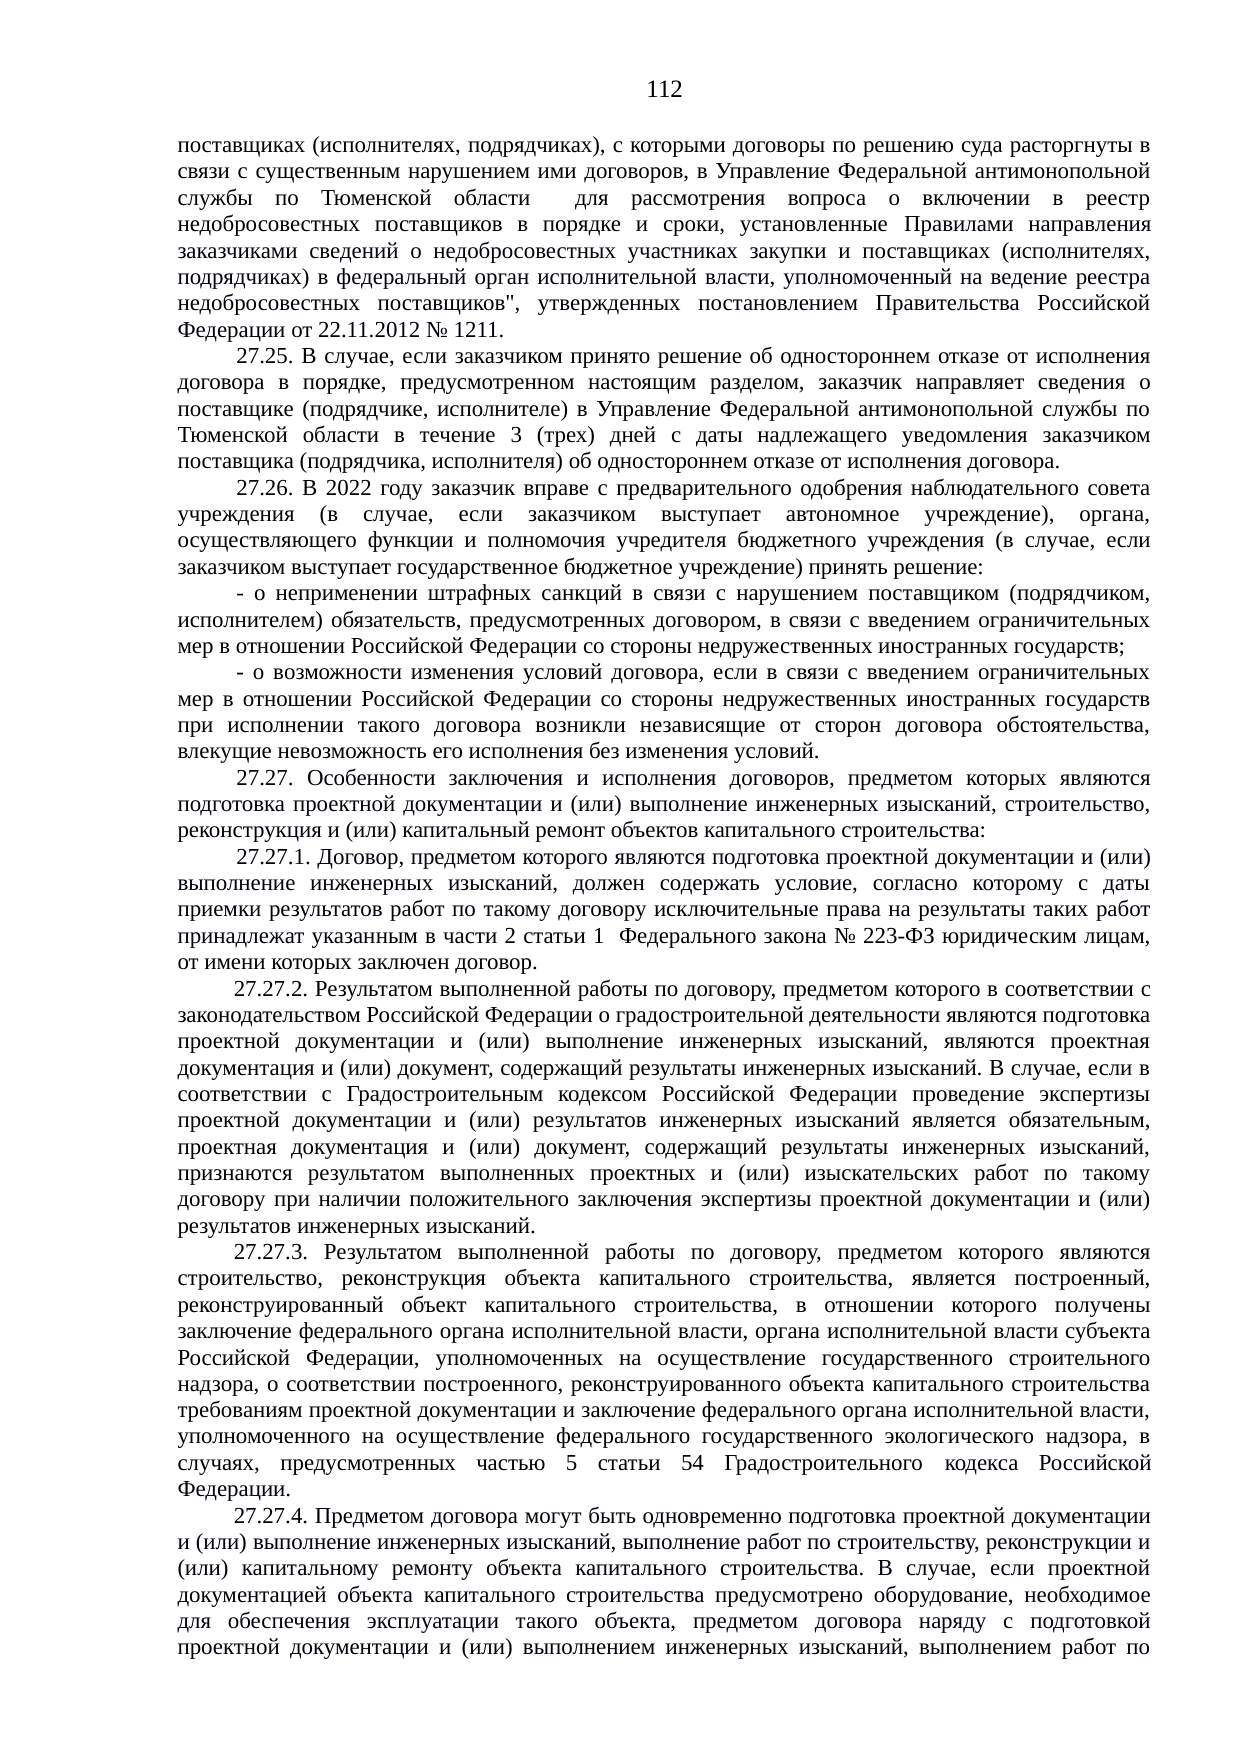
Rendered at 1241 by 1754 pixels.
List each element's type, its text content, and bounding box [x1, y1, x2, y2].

text поставщиках (исполнителях, подрядчиках), с которыми договоры по решению суда расторгнуты в связи с существенным нарушением ими договоров, в Управление Федеральной антимонопольной службы по Тюменской области для рассмотрения вопроса о включении в реестр недобросовестных поставщиков в порядке и сроки, установленные Правилами направления заказчиками сведений о недобросовестных участниках закупки и поставщиках (исполнителях, подрядчиках) в федеральный орган исполнительной власти, уполномоченный на ведение реестра недобросовестных поставщиков", утвержденных постановлением Правительства Российской Федерации от 22.11.2012 № 1211. [177, 131, 1152, 342]
text 27.25. В случае, если заказчиком принято решение об одностороннем отказе от исполнения договора в порядке, предусмотренном настоящим разделом, заказчик направляет сведения о поставщике (подрядчике, исполнителе) в Управление Федеральной антимонопольной службы по Тюменской области в течение 3 (трех) дней с даты надлежащего уведомления заказчиком поставщика (подрядчика, исполнителя) об одностороннем отказе от исполнения договора. [177, 342, 1152, 474]
text 27.27.4. Предметом договора могут быть одновременно подготовка проектной документации и (или) выполнение инженерных изысканий, выполнение работ по строительству, реконструкции и (или) капитальному ремонту объекта капитального строительства. В случае, если проектной документацией объекта капитального строительства предусмотрено оборудование, необходимое для обеспечения эксплуатации такого объекта, предметом договора наряду с подготовкой проектной документации и (или) выполнением инженерных изысканий, выполнением работ по [177, 1502, 1152, 1660]
text 27.27.3. Результатом выполненной работы по договору, предметом которого являются строительство, реконструкция объекта капитального строительства, является построенный, реконструированный объект капитального строительства, в отношении которого получены заключение федерального органа исполнительной власти, органа исполнительной власти субъекта Российской Федерации, уполномоченных на осуществление государственного строительного надзора, о соответствии построенного, реконструированного объекта капитального строительства требованиям проектной документации и заключение федерального органа исполнительной власти, уполномоченного на осуществление федерального государственного экологического надзора, в случаях, предусмотренных частью 5 статьи 54 Градостроительного кодекса Российской Федерации. [177, 1238, 1152, 1502]
text - о неприменении штрафных санкций в связи с нарушением поставщиком (подрядчиком, исполнителем) обязательств, предусмотренных договором, в связи с введением ограничительных мер в отношении Российской Федерации со стороны недружественных иностранных государств; [177, 579, 1152, 658]
text 27.27.2. Результатом выполненной работы по договору, предметом которого в соответствии с законодательством Российской Федерации о градостроительной деятельности являются подготовка проектной документации и (или) выполнение инженерных изысканий, являются проектная документация и (или) документ, содержащий результаты инженерных изысканий. В случае, если в соответствии с Градостроительным кодексом Российской Федерации проведение экспертизы проектной документации и (или) результатов инженерных изысканий является обязательным, проектная документация и (или) документ, содержащий результаты инженерных изысканий, признаются результатом выполненных проектных и (или) изыскательских работ по такому договору при наличии положительного заключения экспертизы проектной документации и (или) результатов инженерных изысканий. [177, 974, 1152, 1238]
text 27.27.1. Договор, предметом которого являются подготовка проектной документации и (или) выполнение инженерных изысканий, должен содержать условие, согласно которому с даты приемки результатов работ по такому договору исключительные права на результаты таких работ принадлежат указанным в части 2 статьи 1 Федерального закона № 223-ФЗ юридическим лицам, от имени которых заключен договор. [177, 843, 1152, 974]
text 27.27. Особенности заключения и исполнения договоров, предметом которых являются подготовка проектной документации и (или) выполнение инженерных изысканий, строительство, реконструкция и (или) капитальный ремонт объектов капитального строительства: [177, 764, 1152, 843]
text 27.26. В 2022 году заказчик вправе с предварительного одобрения наблюдательного совета учреждения (в случае, если заказчиком выступает автономное учреждение), органа, осуществляющего функции и полномочия учредителя бюджетного учреждения (в случае, если заказчиком выступает государственное бюджетное учреждение) принять решение: [177, 474, 1152, 579]
text - о возможности изменения условий договора, если в связи с введением ограничительных мер в отношении Российской Федерации со стороны недружественных иностранных государств при исполнении такого договора возникли независящие от сторон договора обстоятельства, влекущие невозможность его исполнения без изменения условий. [177, 658, 1152, 764]
